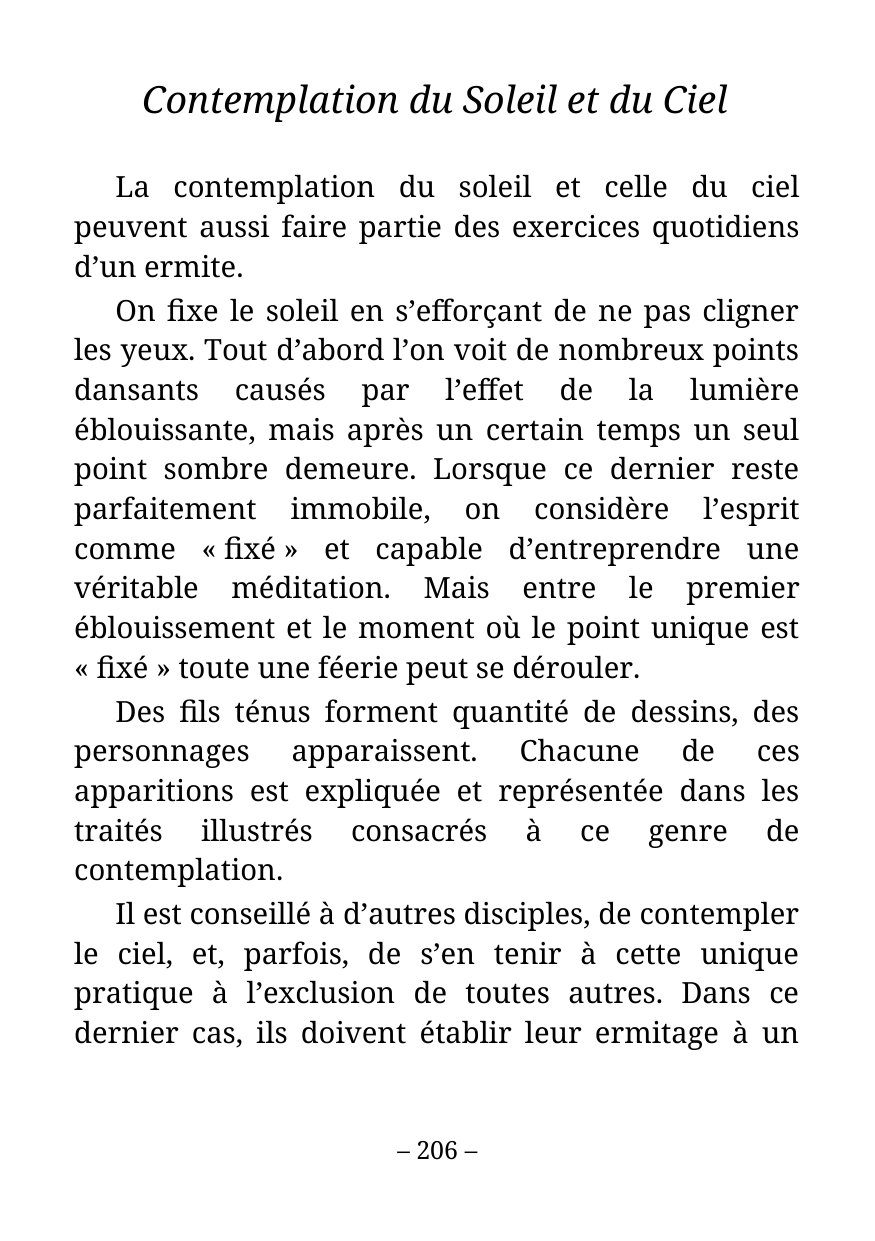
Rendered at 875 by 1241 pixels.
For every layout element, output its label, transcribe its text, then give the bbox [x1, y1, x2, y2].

text Il est conseillé à d’autres disciples, de contempler le ciel, et, parfois, de s’en tenir à cette unique pratique à l’exclusion de toutes autres. Dans ce dernier cas, ils doivent établir leur ermitage à un [74, 893, 800, 1052]
text La contemplation du soleil et celle du ciel peuvent aussi faire partie des exercices quotidiens d’un ermite. [74, 167, 800, 286]
text Des fils ténus forment quantité de dessins, des personnages apparaissent. Chacune de ces apparitions est expliquée et représentée dans les traités illustrés consacrés à ce genre de contemplation. [74, 691, 800, 889]
subtitle Contemplation du Soleil et du Ciel [74, 74, 800, 125]
text On fixe le soleil en s’efforçant de ne pas cligner les yeux. Tout d’abord l’on voit de nombreux points dansants causés par l’effet de la lumière éblouissante, mais après un certain temps un seul point sombre demeure. Lorsque ce dernier reste parfaitement immobile, on considère l’esprit comme « fixé » et capable d’entreprendre une véritable méditation. Mais entre le premier éblouissement et le moment où le point unique est « fixé » toute une féerie peut se dérouler. [74, 290, 800, 687]
